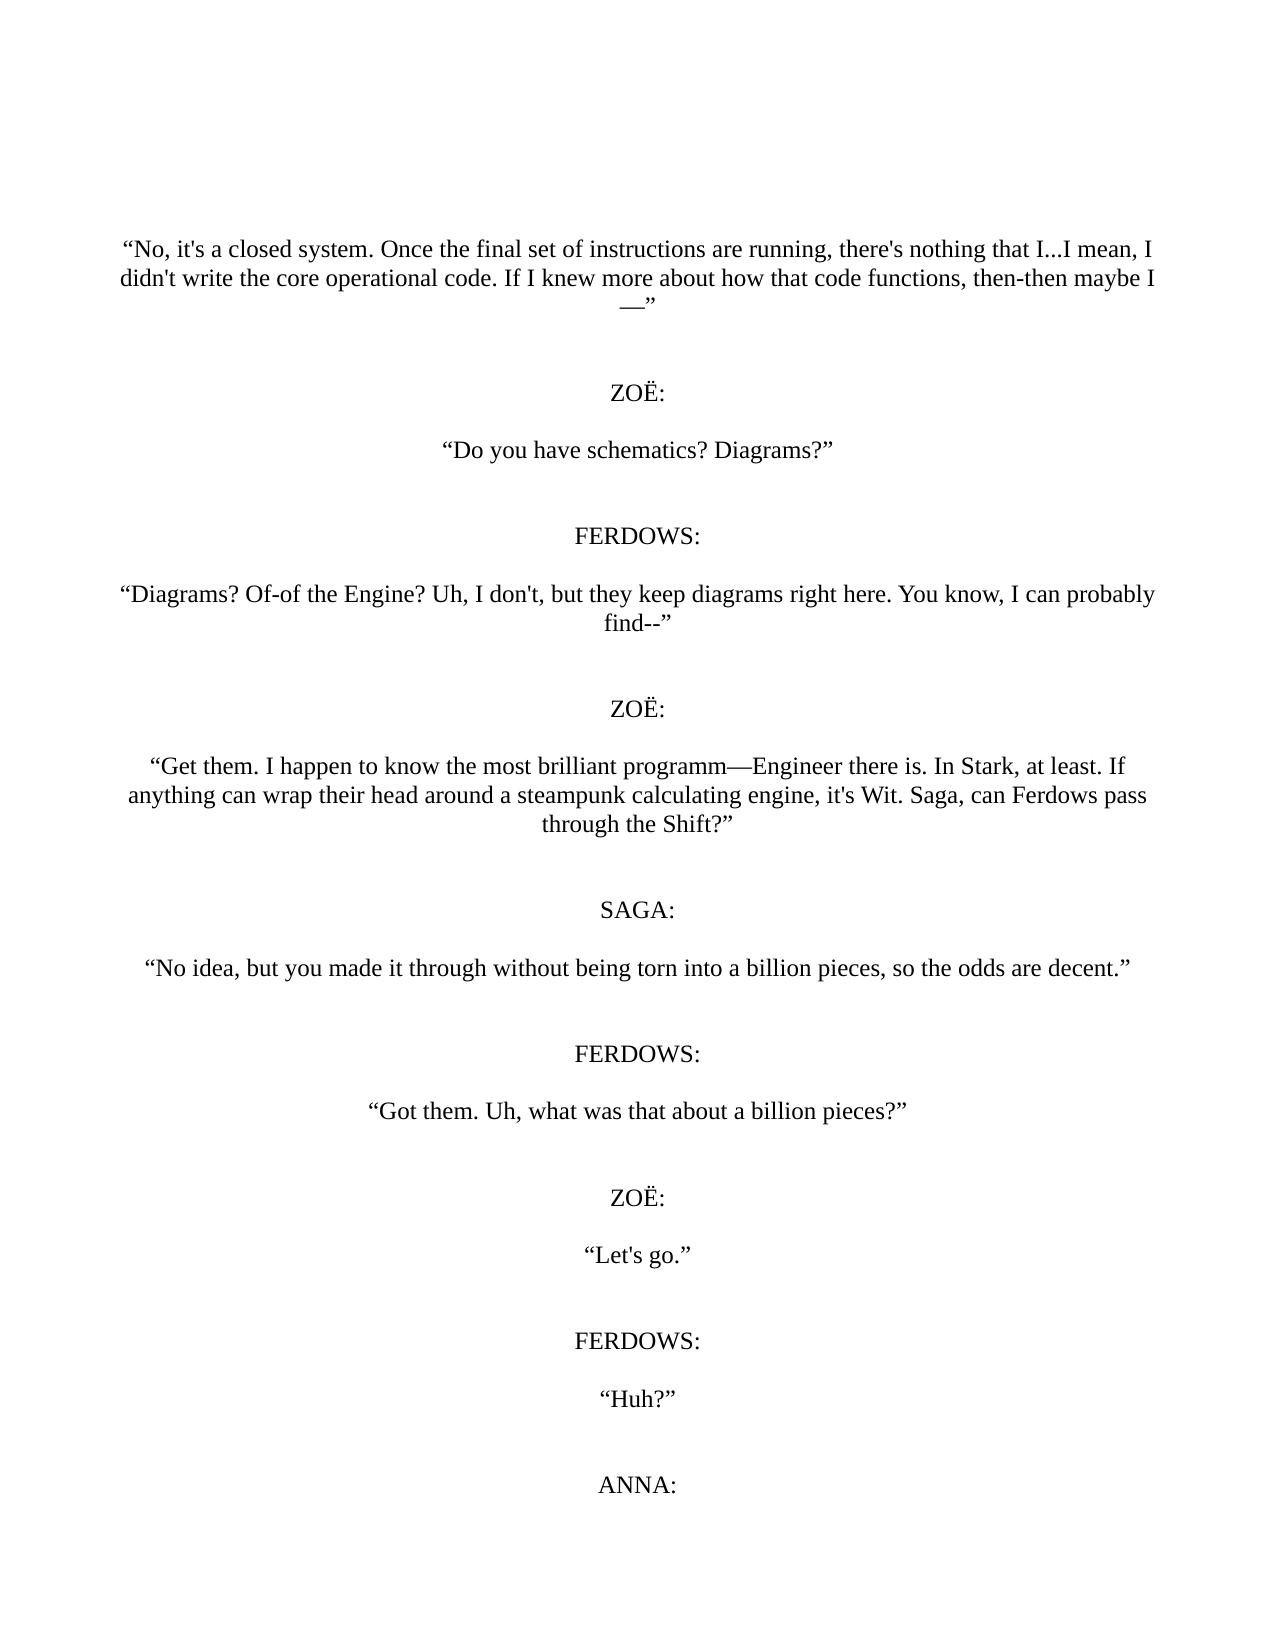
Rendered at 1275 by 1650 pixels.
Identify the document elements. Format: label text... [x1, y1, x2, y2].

text FERDOWS: [118, 1326, 1157, 1384]
text FERDOWS: [118, 521, 1157, 550]
text “Got them. Uh, what was that about a billion pieces?” [118, 1096, 1157, 1125]
text “No idea, but you made it through without being torn into a billion pieces, so the odds are decent.” [118, 953, 1157, 981]
text “Do you have schematics? Diagrams?” [118, 435, 1157, 464]
text SAGA: [118, 895, 1157, 924]
text ZOË: [118, 1183, 1157, 1211]
text “Huh?” [118, 1384, 1157, 1413]
text “Get them. I happen to know the most brilliant programm—Engineer there is. In Stark, at least. If anything can wrap their head around a steampunk calculating engine, it's Wit. Saga, can Ferdows pass through the Shift?” [118, 751, 1157, 838]
text “Diagrams? Of-of the Engine? Uh, I don't, but they keep diagrams right here. You know, I can probably find--” [118, 579, 1157, 636]
text “No, it's a closed system. Once the final set of instructions are running, there's nothing that I...I mean, I didn't write the core operational code. If I knew more about how that code functions, then-then maybe I—” [118, 234, 1157, 320]
text ZOË: [118, 694, 1157, 723]
text FERDOWS: [118, 1039, 1157, 1068]
text “Let's go.” [118, 1240, 1157, 1269]
text ANNA: [118, 1470, 1157, 1499]
text ZOË: [118, 378, 1157, 406]
